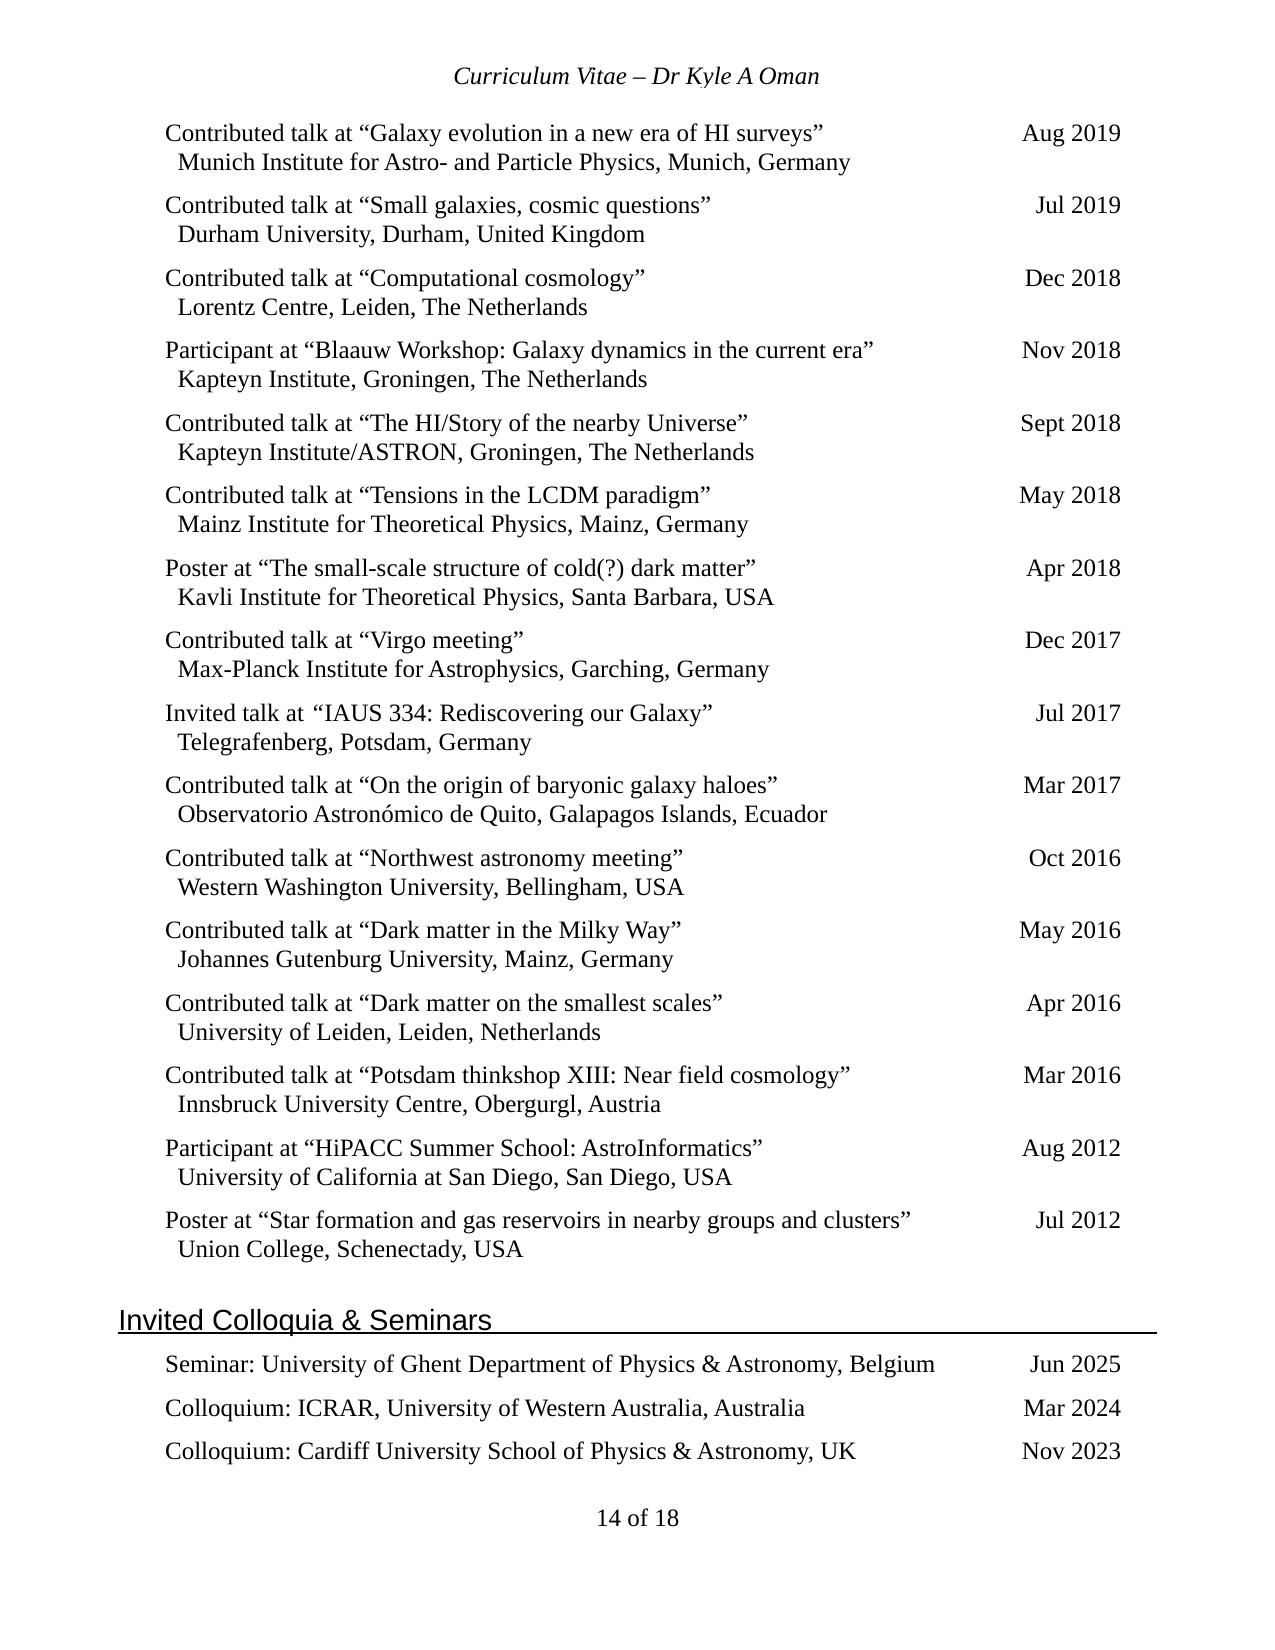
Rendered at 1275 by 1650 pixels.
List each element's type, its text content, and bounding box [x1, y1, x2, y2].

text Colloquium: ICRAR, University of Western Australia, Australia Mar 2024 [118, 1393, 1157, 1421]
text Contributed talk at “On the origin of baryonic galaxy haloes” Mar 2017 Observatorio Astronómico de Quito, Galapagos Islands, Ecuador [118, 770, 1157, 828]
text Contributed talk at “Dark matter in the Milky Way” May 2016 Johannes Gutenburg University, Mainz, Germany [118, 915, 1157, 973]
text Participant at “Blaauw Workshop: Galaxy dynamics in the current era” Nov 2018 Kapteyn Institute, Groningen, The Netherlands [118, 335, 1157, 393]
text Contributed talk at “Computational cosmology” Dec 2018 Lorentz Centre, Leiden, The Netherlands [118, 263, 1157, 320]
text Poster at “Star formation and gas reservoirs in nearby groups and clusters” Jul 2012 Union College, Schenectady, USA [118, 1205, 1157, 1263]
text Contributed talk at “Northwest astronomy meeting” Oct 2016 Western Washington University, Bellingham, USA [118, 843, 1157, 900]
text Contributed talk at “Virgo meeting” Dec 2017 Max-Planck Institute for Astrophysics, Garching, Germany [118, 625, 1157, 683]
text Colloquium: Cardiff University School of Physics & Astronomy, UK Nov 2023 [118, 1436, 1157, 1465]
subtitle Invited Colloquia & Seminars [118, 1303, 1157, 1332]
text Contributed talk at “Galaxy evolution in a new era of HI surveys” Aug 2019 Munich Institute for Astro- and Particle Physics, Munich, Germany [118, 118, 1157, 175]
text Participant at “HiPACC Summer School: AstroInformatics” Aug 2012 University of California at San Diego, San Diego, USA [118, 1133, 1157, 1190]
text Contributed talk at “Dark matter on the smallest scales” Apr 2016 University of Leiden, Leiden, Netherlands [118, 988, 1157, 1045]
text Contributed talk at “Potsdam thinkshop XIII: Near field cosmology” Mar 2016 Innsbruck University Centre, Obergurgl, Austria [118, 1060, 1157, 1118]
text Contributed talk at “Small galaxies, cosmic questions” Jul 2019 Durham University, Durham, United Kingdom [118, 190, 1157, 248]
text Contributed talk at “Tensions in the LCDM paradigm” May 2018 Mainz Institute for Theoretical Physics, Mainz, Germany [118, 480, 1157, 538]
text Invited talk at “IAUS 334: Rediscovering our Galaxy” Jul 2017 Telegrafenberg, Potsdam, Germany [118, 698, 1157, 755]
text Poster at “The small-scale structure of cold(?) dark matter” Apr 2018 Kavli Institute for Theoretical Physics, Santa Barbara, USA [118, 553, 1157, 610]
text Contributed talk at “The HI/Story of the nearby Universe” Sept 2018 Kapteyn Institute/ASTRON, Groningen, The Netherlands [118, 408, 1157, 465]
text Seminar: University of Ghent Department of Physics & Astronomy, Belgium Jun 2025 [118, 1349, 1157, 1378]
